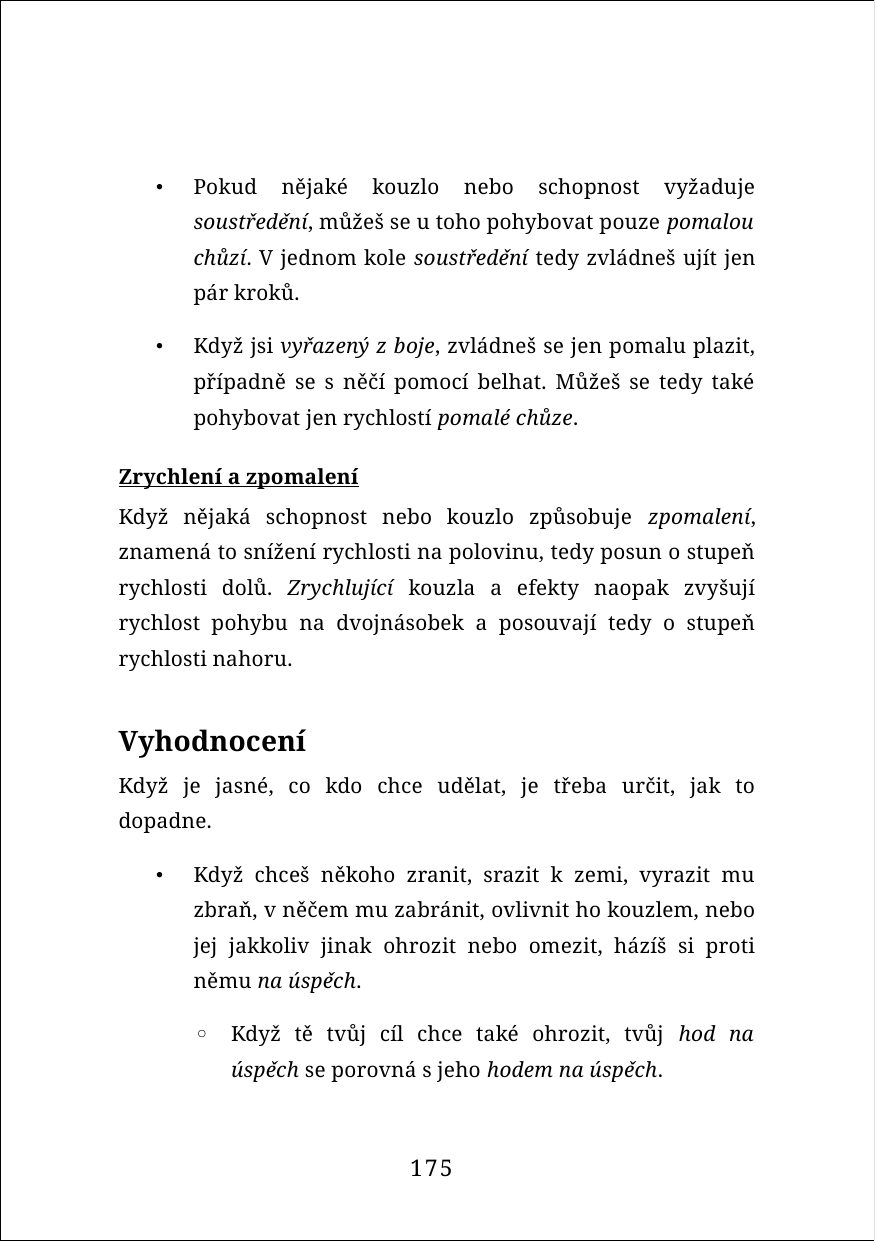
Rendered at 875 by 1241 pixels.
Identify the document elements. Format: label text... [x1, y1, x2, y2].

list Když tě tvůj cíl chce také ohrozit, tvůj hod na úspěch se porovná s jeho hodem na úspěch. [193, 1019, 756, 1083]
list Když chceš někoho zranit, srazit k zemi, vyrazit mu zbraň, v něčem mu zabránit, ovlivnit ho kouzlem, nebo jej jakkoliv jinak ohrozit nebo omezit, házíš si proti němu na úspěch. [156, 860, 756, 995]
list Pokud nějaké kouzlo nebo schopnost vyžaduje soustředění, můžeš se u toho pohybovat pouze pomalou chůzí. V jednom kole soustředění tedy zvládneš ujít jen pár kroků. [156, 172, 756, 307]
text Když nějaká schopnost nebo kouzlo způsobuje zpomalení, znamená to snížení rychlosti na polovinu, tedy posun o stupeň rychlosti dolů. Zrychlující kouzla a efekty naopak zvyšují rychlost pohybu na dvojnásobek a posouvají tedy o stupeň rychlosti nahoru. [118, 502, 756, 672]
list Když jsi vyřazený z boje, zvládneš se jen pomalu plazit, případně se s něčí pomocí belhat. Můžeš se tedy také pohybovat jen rychlostí pomalé chůze. [156, 332, 756, 431]
subtitle Vyhodnocení [118, 721, 756, 759]
subtitle Zrychlení a zpomalení [118, 462, 756, 490]
text Když je jasné, co kdo chce udělat, je třeba určit, jak to dopadne. [118, 771, 756, 835]
